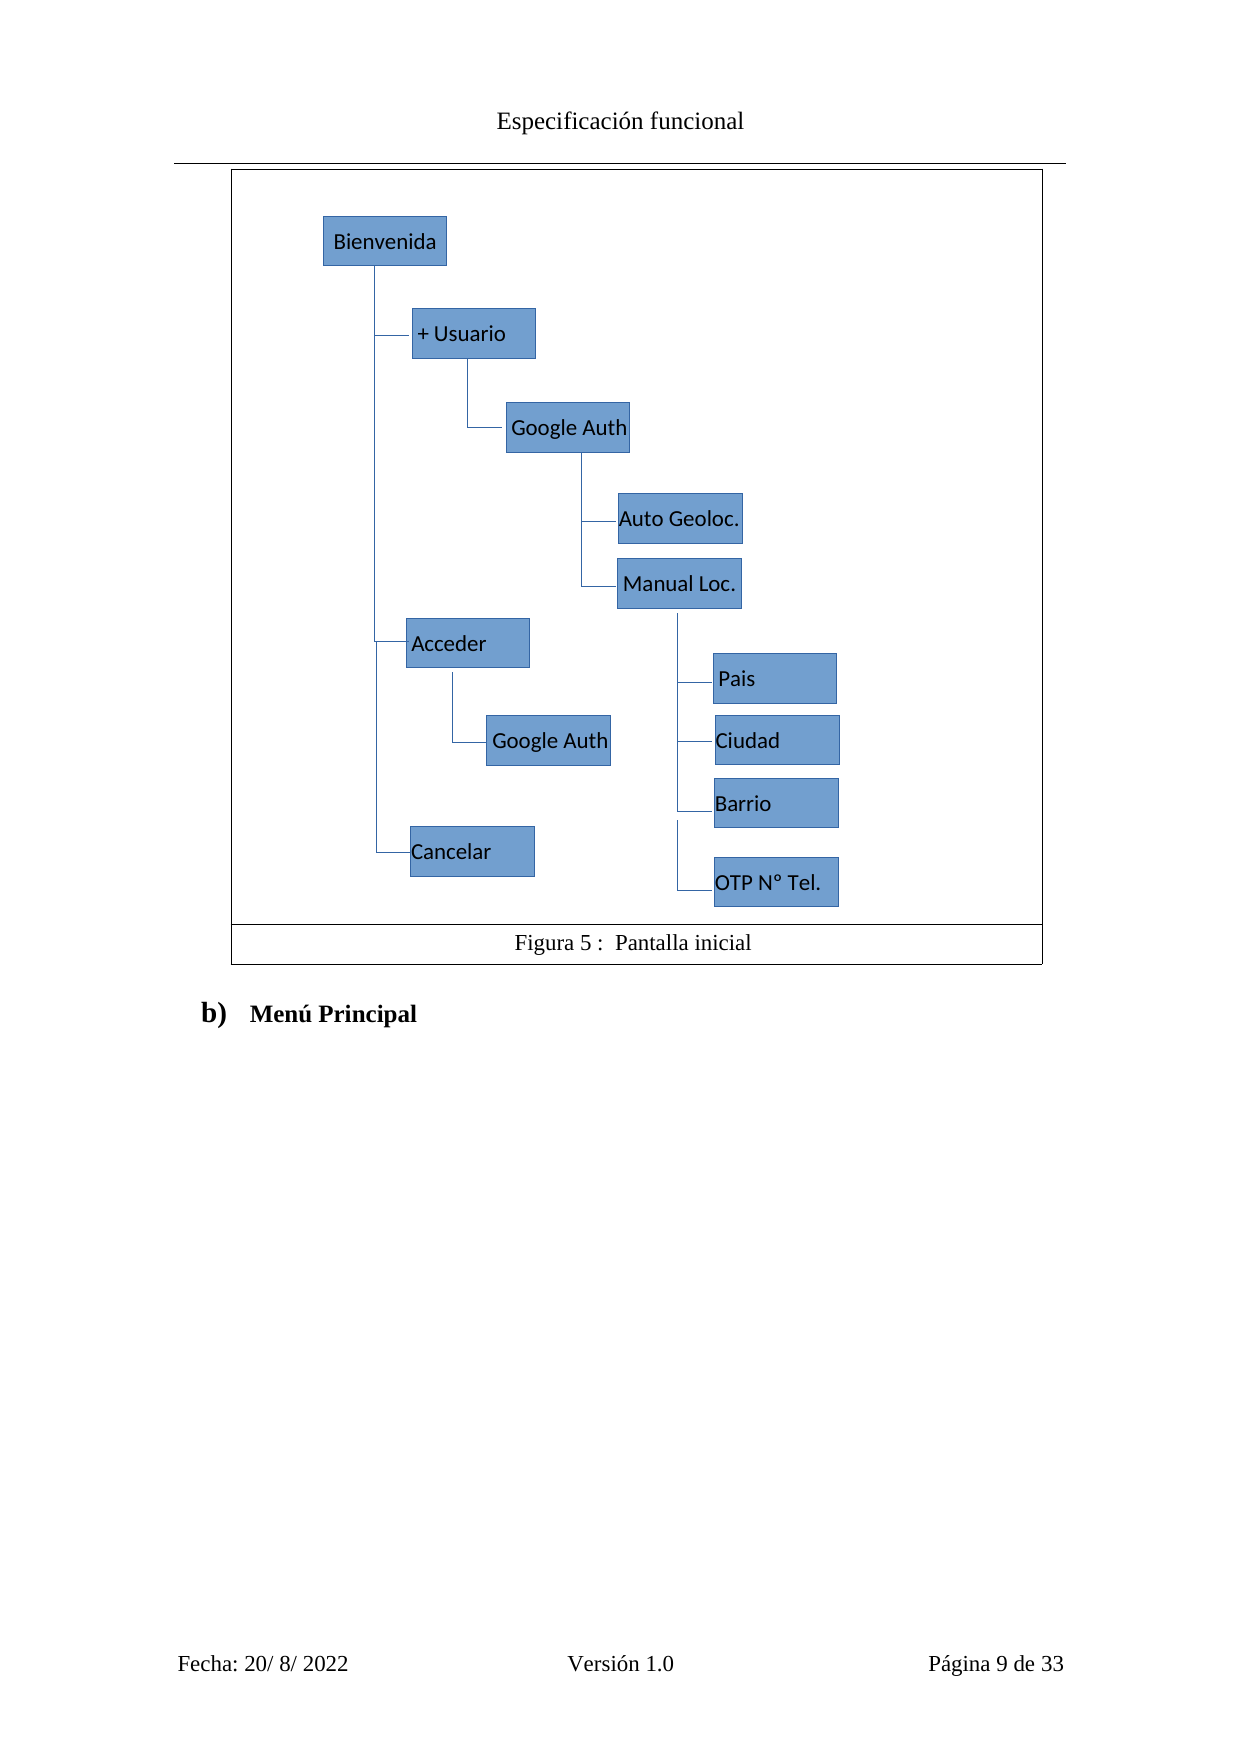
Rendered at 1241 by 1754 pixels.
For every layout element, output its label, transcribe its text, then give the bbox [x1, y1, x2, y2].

table_cell Figura 5 : Pantalla inicial [232, 925, 1042, 963]
table_header [232, 170, 1042, 923]
list Menú Principal [201, 995, 1064, 1028]
